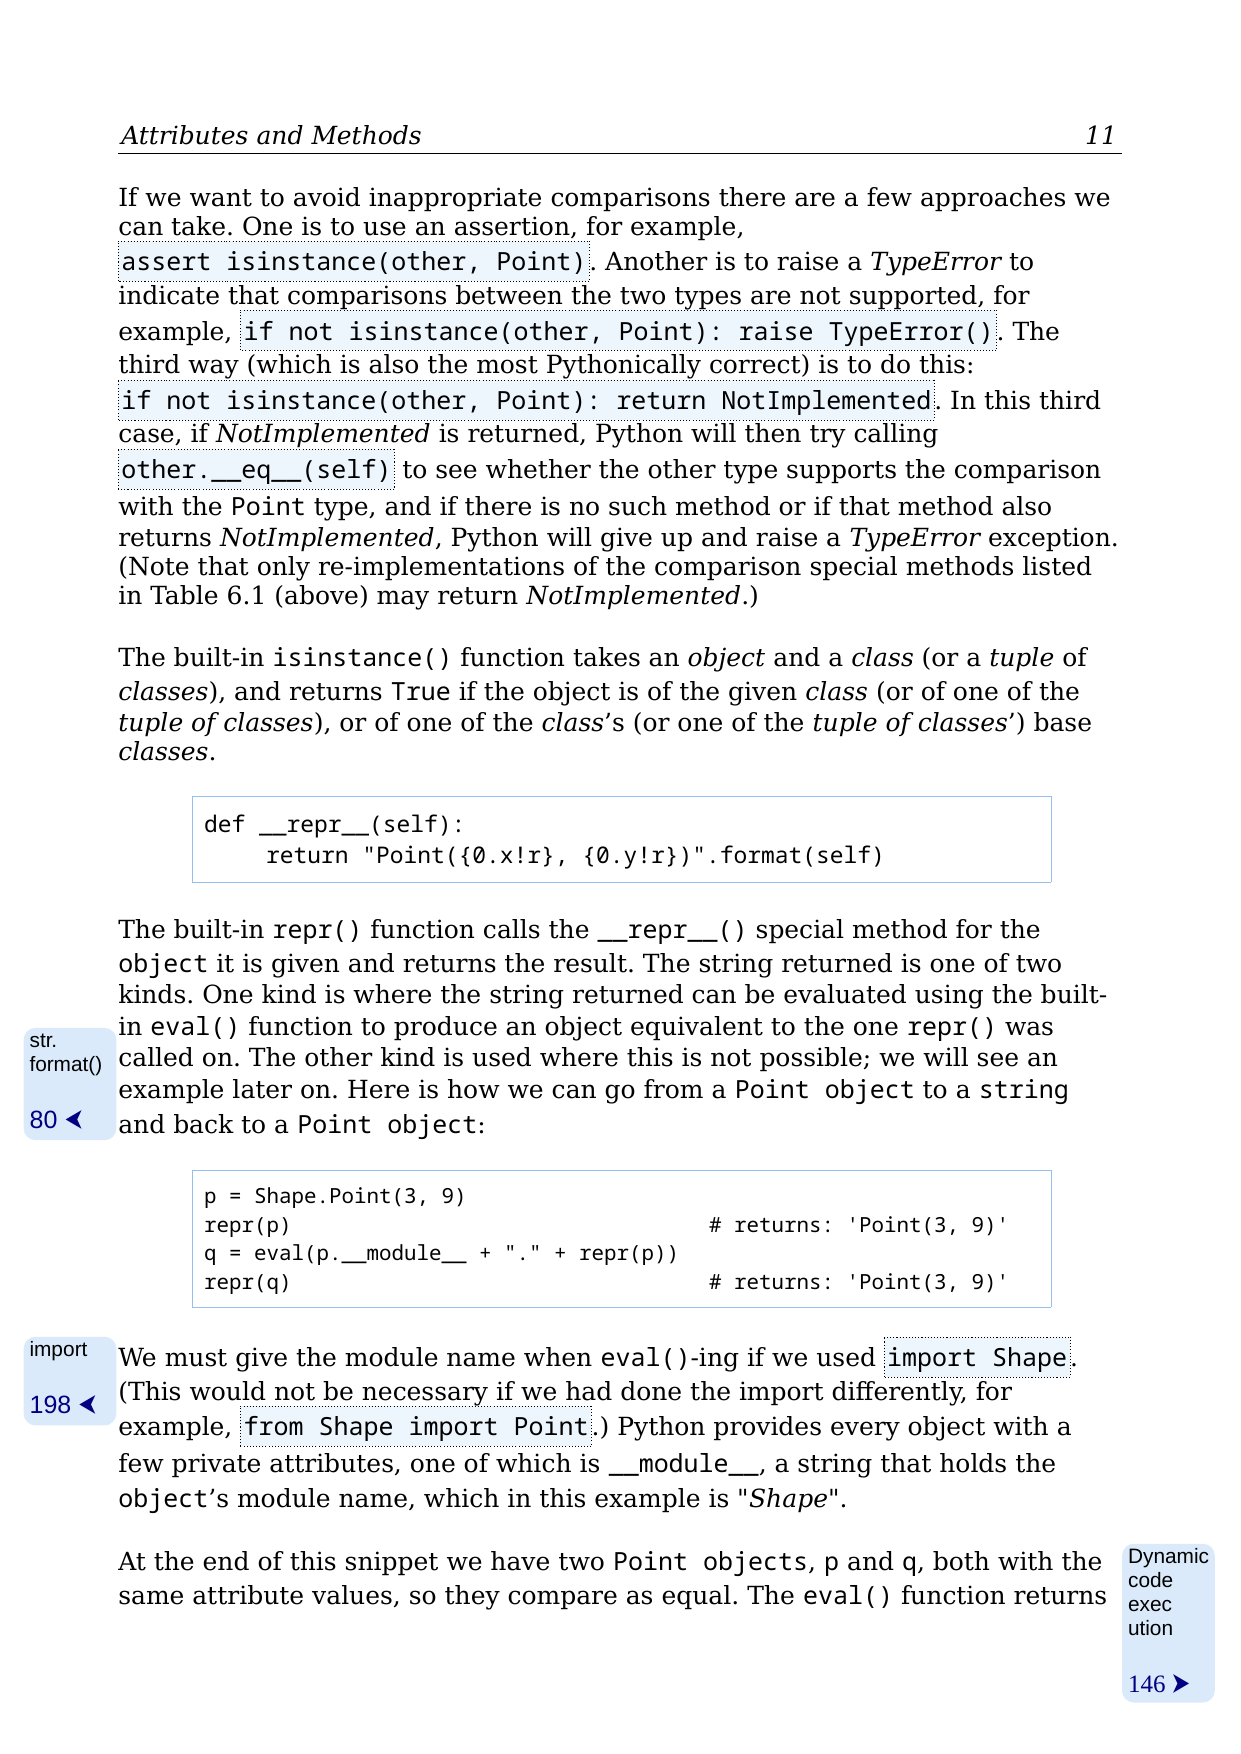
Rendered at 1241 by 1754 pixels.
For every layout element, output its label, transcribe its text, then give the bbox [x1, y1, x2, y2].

text def __repr__(self): [193, 797, 1051, 827]
text return "Point({0.x!r}, {0.y!r})".format(self) [193, 827, 1051, 882]
text q = eval(p.__module__ + "." + repr(p)) [193, 1227, 1051, 1255]
text repr(p) # returns: 'Point(3, 9)' [193, 1198, 1051, 1227]
text The built-in repr() function calls the __repr__() special method for the object it is given and returns the result. The string returned is one of two kinds. One kind is where the string returned can be evaluated using the built-in eval() function to produce an object equivalent to the one repr() was called on. The other kind is used where this is not possible; we will see an example later on. Here is how we can go from a Point object to a string and back to a Point object: [118, 912, 1122, 1140]
text If we want to avoid inappropriate comparisons there are a few approaches we can take. One is to use an assertion, for example, assert isinstance(other, Point). Another is to raise a TypeError to indicate that comparisons between the two types are not supported, for example, if not isinstance(other, Point): raise TypeError(). The third way (which is also the most Pythonically correct) is to do this: if not isinstance(other, Point): return NotImplemented. In this third case, if NotImplemented is returned, Python will then try calling other.__eq__(self) to see whether the other type supports the comparison with the Point type, and if there is no such method or if that method also returns NotImplemented, Python will give up and raise a TypeError exception. (Note that only re-implementations of the comparison special methods listed in Table 6.1 (above) may return NotImplemented.) [118, 183, 1122, 611]
text At the end of this snippet we have two Point objects, p and q, both with the same attribute values, so they compare as equal. The eval() function returns [118, 1544, 1122, 1612]
text p = Shape.Point(3, 9) [193, 1171, 1051, 1198]
text repr(q) # returns: 'Point(3, 9)' [193, 1255, 1051, 1307]
text The built-in isinstance() function takes an object and a class (or a tuple of classes), and returns True if the object is of the given class (or of one of the tuple of classes), or of one of the class’s (or one of the tuple of classes’) base classes. [118, 640, 1122, 766]
text We must give the module name when eval()-ing if we used import Shape. (This would not be necessary if we had done the import differently, for example, from Shape import Point.) Python provides every object with a few private attributes, one of which is __module__, a string that holds the object’s module name, which in this example is "Shape". [118, 1337, 1122, 1514]
